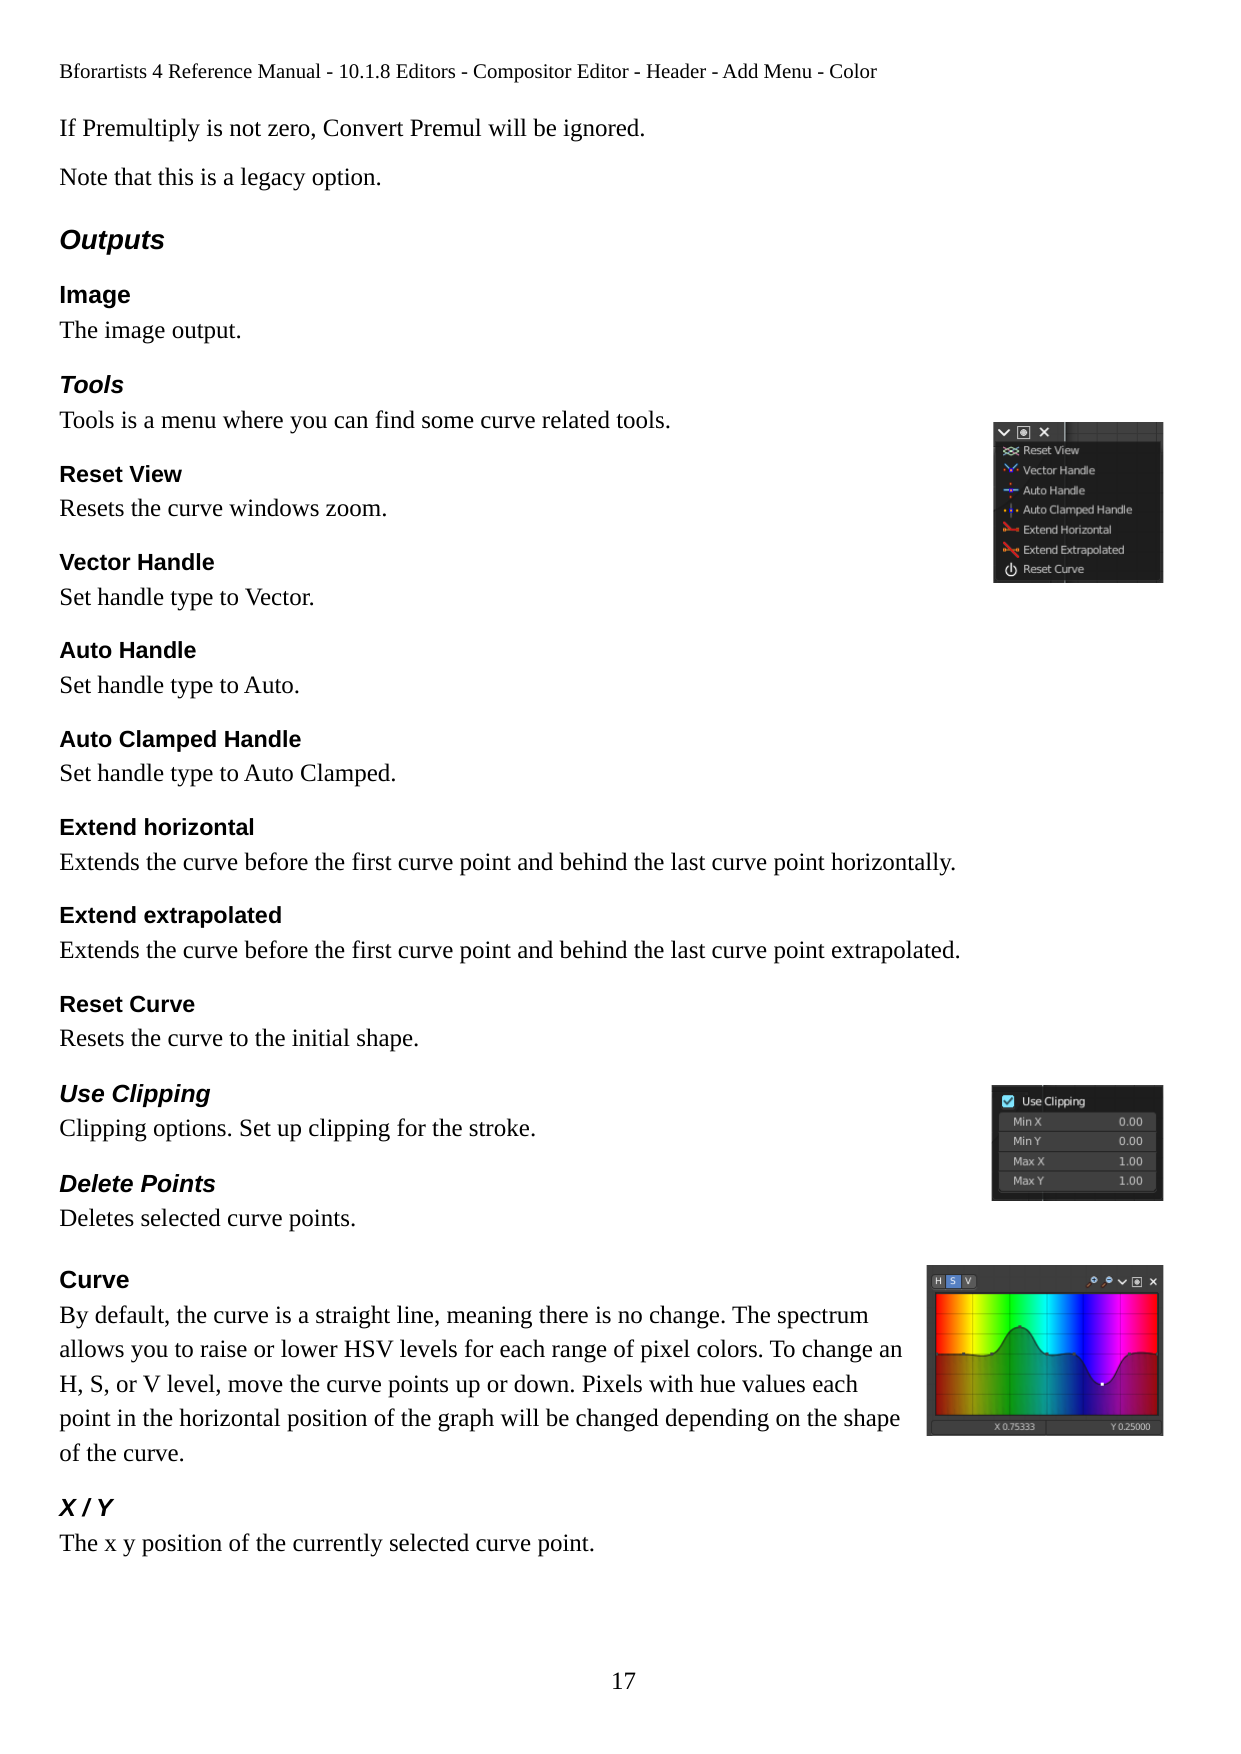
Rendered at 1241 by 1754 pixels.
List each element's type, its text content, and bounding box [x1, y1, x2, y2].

subtitle Curve [59, 1265, 926, 1294]
text Resets the curve windows zoom. [59, 493, 993, 522]
text Clipping options. Set up clipping for the stroke. [59, 1113, 991, 1142]
subtitle Tools [59, 370, 1181, 399]
subtitle Delete Points [59, 1169, 991, 1197]
text By default, the curve is a straight line, meaning there is no change. The spectrum allows you to raise or lower HSV levels for each range of pixel colors. To change an H, S, or V level, move the curve points up or down. Pixels with hue values each point in the horizontal position of the graph will be changed depending on the shape of the curve. [59, 1300, 1181, 1467]
text The x y position of the currently selected curve point. [59, 1528, 1181, 1557]
text If Premultiply is not zero, Convert Premul will be ignored. [59, 113, 1181, 141]
picture [991, 1085, 1164, 1201]
picture [926, 1265, 1164, 1436]
text Tools is a menu where you can find some curve related tools. [59, 405, 1181, 434]
text Set handle type to Vector. [59, 582, 1181, 610]
subtitle Outputs [59, 223, 1181, 255]
subtitle [1164, 1265, 1181, 1294]
text Set handle type to Auto. [59, 670, 1181, 699]
subtitle Reset View [59, 460, 993, 487]
subtitle Auto Handle [59, 637, 1181, 664]
picture [993, 422, 1164, 583]
text Extends the curve before the first curve point and behind the last curve point extrapolated. [59, 935, 1181, 964]
text The image output. [59, 315, 1181, 344]
text Extends the curve before the first curve point and behind the last curve point horizontally. [59, 847, 1181, 875]
subtitle Image [59, 280, 1181, 309]
subtitle Reset Curve [59, 990, 1181, 1017]
subtitle Auto Clamped Handle [59, 725, 1181, 752]
subtitle Vector Handle [59, 549, 993, 575]
subtitle Extend horizontal [59, 814, 1181, 840]
subtitle X / Y [59, 1493, 1181, 1522]
text Deletes selected curve points. [59, 1203, 1181, 1232]
subtitle Extend extrapolated [59, 902, 1181, 929]
subtitle [1164, 549, 1181, 575]
text Set handle type to Auto Clamped. [59, 758, 1181, 787]
subtitle Use Clipping [59, 1079, 1181, 1107]
subtitle [1164, 1169, 1181, 1197]
subtitle [1164, 460, 1181, 487]
text Note that this is a legacy option. [59, 162, 1181, 190]
text Resets the curve to the initial shape. [59, 1023, 1181, 1052]
